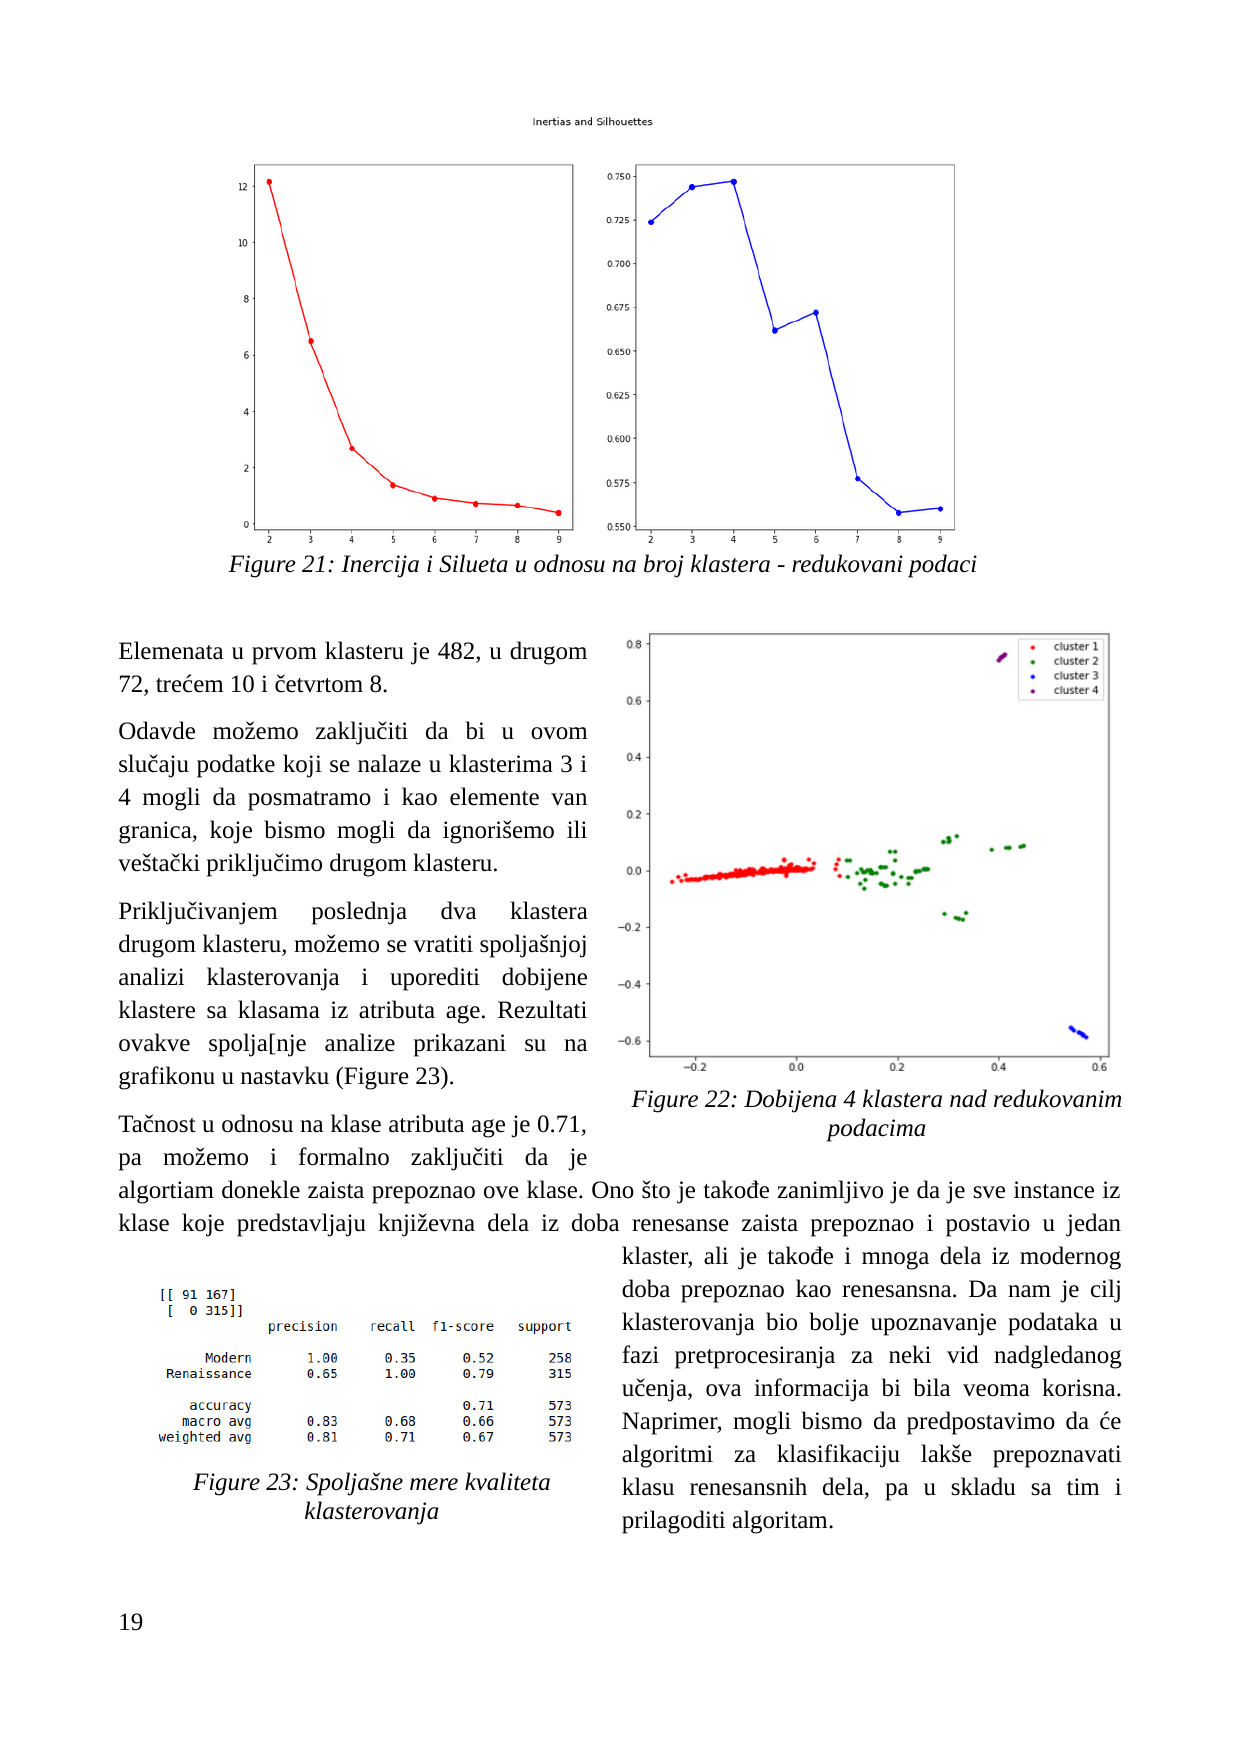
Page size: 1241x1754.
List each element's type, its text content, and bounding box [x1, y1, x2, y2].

text Tačnost u odnosu na klase atributa age je 0.71, pa možemo i formalno zaključiti da je algortiam donekle zaista prepoznao ove klase. Ono što je takođe zanimljivo je da je sve instance iz klase koje predstavljaju književna dela iz doba renesanse zaista prepoznao i postavio u jedan klaster, ali je takođe i mnoga dela iz modernog doba prepoznao kao renesansna. Da nam je cilj klasterovanja bio bolje upoznavanje podataka u fazi pretprocesiranja za neki vid nadgledanog učenja, ova informacija bi bila veoma korisna. Naprimer, mogli bismo da predpostavimo da će algoritmi za klasifikaciju lakše prepoznavati klasu renesansnih dela, pa u skladu sa tim i prilagoditi algoritam. [118, 1109, 1122, 1552]
text Elemenata u prvom klasteru je 482, u drugom 72, trećem 10 i četvrtom 8. [118, 636, 609, 698]
text Figure 22: Dobijena 4 klastera nad redukovanim podacima [610, 1084, 1147, 1141]
picture [225, 107, 983, 550]
picture [151, 1284, 595, 1468]
text Priključivanjem poslednja dva klastera drugom klasteru, možemo se vratiti spoljašnjoj analizi klasterovanja i uporediti dobijene klastere sa klasama iz atributa age. Rezultati ovakve spolja[nje analize prikazani su na grafikonu u nastavku (Figure 23). [118, 896, 609, 1090]
text Odavde možemo zaključiti da bi u ovom slučaju podatke koji se nalaze u klasterima 3 i 4 mogli da posmatramo i kao elemente van granica, koje bismo mogli da ignorišemo ili veštački priključimo drugom klasteru. [118, 716, 609, 877]
text Figure 21: Inercija i Silueta u odnosu na broj klastera - redukovani podaci [225, 550, 983, 578]
text Figure 23: Spoljašne mere kvaliteta klasterovanja [151, 1468, 594, 1525]
picture [617, 629, 1134, 1084]
